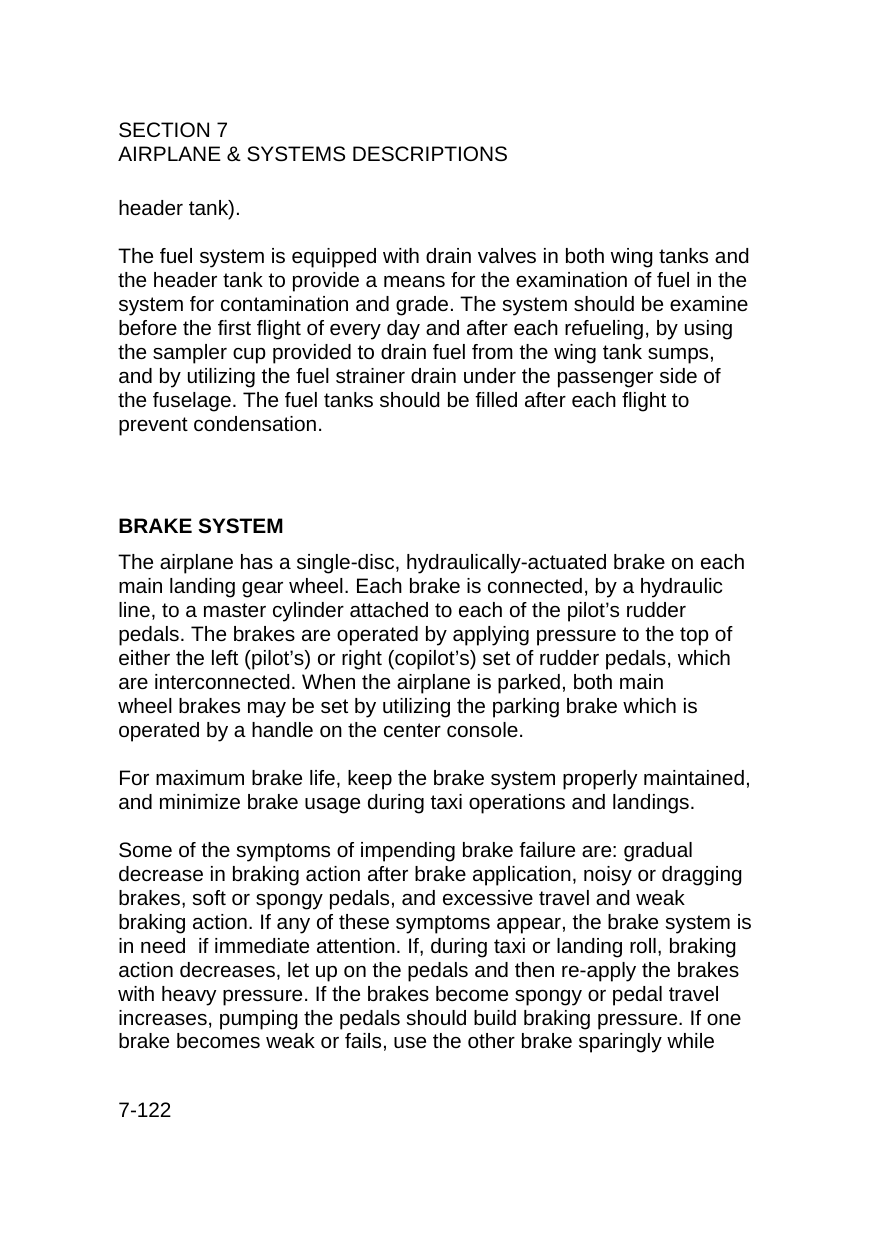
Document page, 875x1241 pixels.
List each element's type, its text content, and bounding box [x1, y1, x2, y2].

text For maximum brake life, keep the brake system properly maintained, and minimize brake usage during taxi operations and landings. [118, 766, 756, 814]
text The airplane has a single-disc, hydraulically-actuated brake on each main landing gear wheel. Each brake is connected, by a hydraulic line, to a master cylinder attached to each of the pilot’s rudder [118, 550, 756, 622]
text wheel brakes may be set by utilizing the parking brake which is operated by a handle on the center console. [118, 694, 756, 742]
text The fuel system is equipped with drain valves in both wing tanks and the header tank to provide a means for the examination of fuel in the system for contamination and grade. The system should be examine before the first flight of every day and after each refueling, by using the sampler cup provided to drain fuel from the wing tank sumps, and by utilizing the fuel strainer drain under the passenger side of the fuselage. The fuel tanks should be filled after each flight to prevent condensation. [118, 244, 756, 436]
text Some of the symptoms of impending brake failure are: gradual decrease in braking action after brake application, noisy or dragging brakes, soft or spongy pedals, and excessive travel and weak braking action. If any of these symptoms appear, the brake system is in need if immediate attention. If, during taxi or landing roll, braking action decreases, let up on the pedals and then re-apply the brakes with heavy pressure. If the brakes become spongy or pedal travel increases, pumping the pedals should build braking pressure. If one brake becomes weak or fails, use the other brake sparingly while [118, 838, 756, 1053]
text header tank). [118, 196, 756, 220]
text pedals. The brakes are operated by applying pressure to the top of either the left (pilot’s) or right (copilot’s) set of rudder pedals, which are interconnected. When the airplane is parked, both main [118, 622, 756, 694]
subtitle BRAKE SYSTEM [118, 514, 756, 538]
